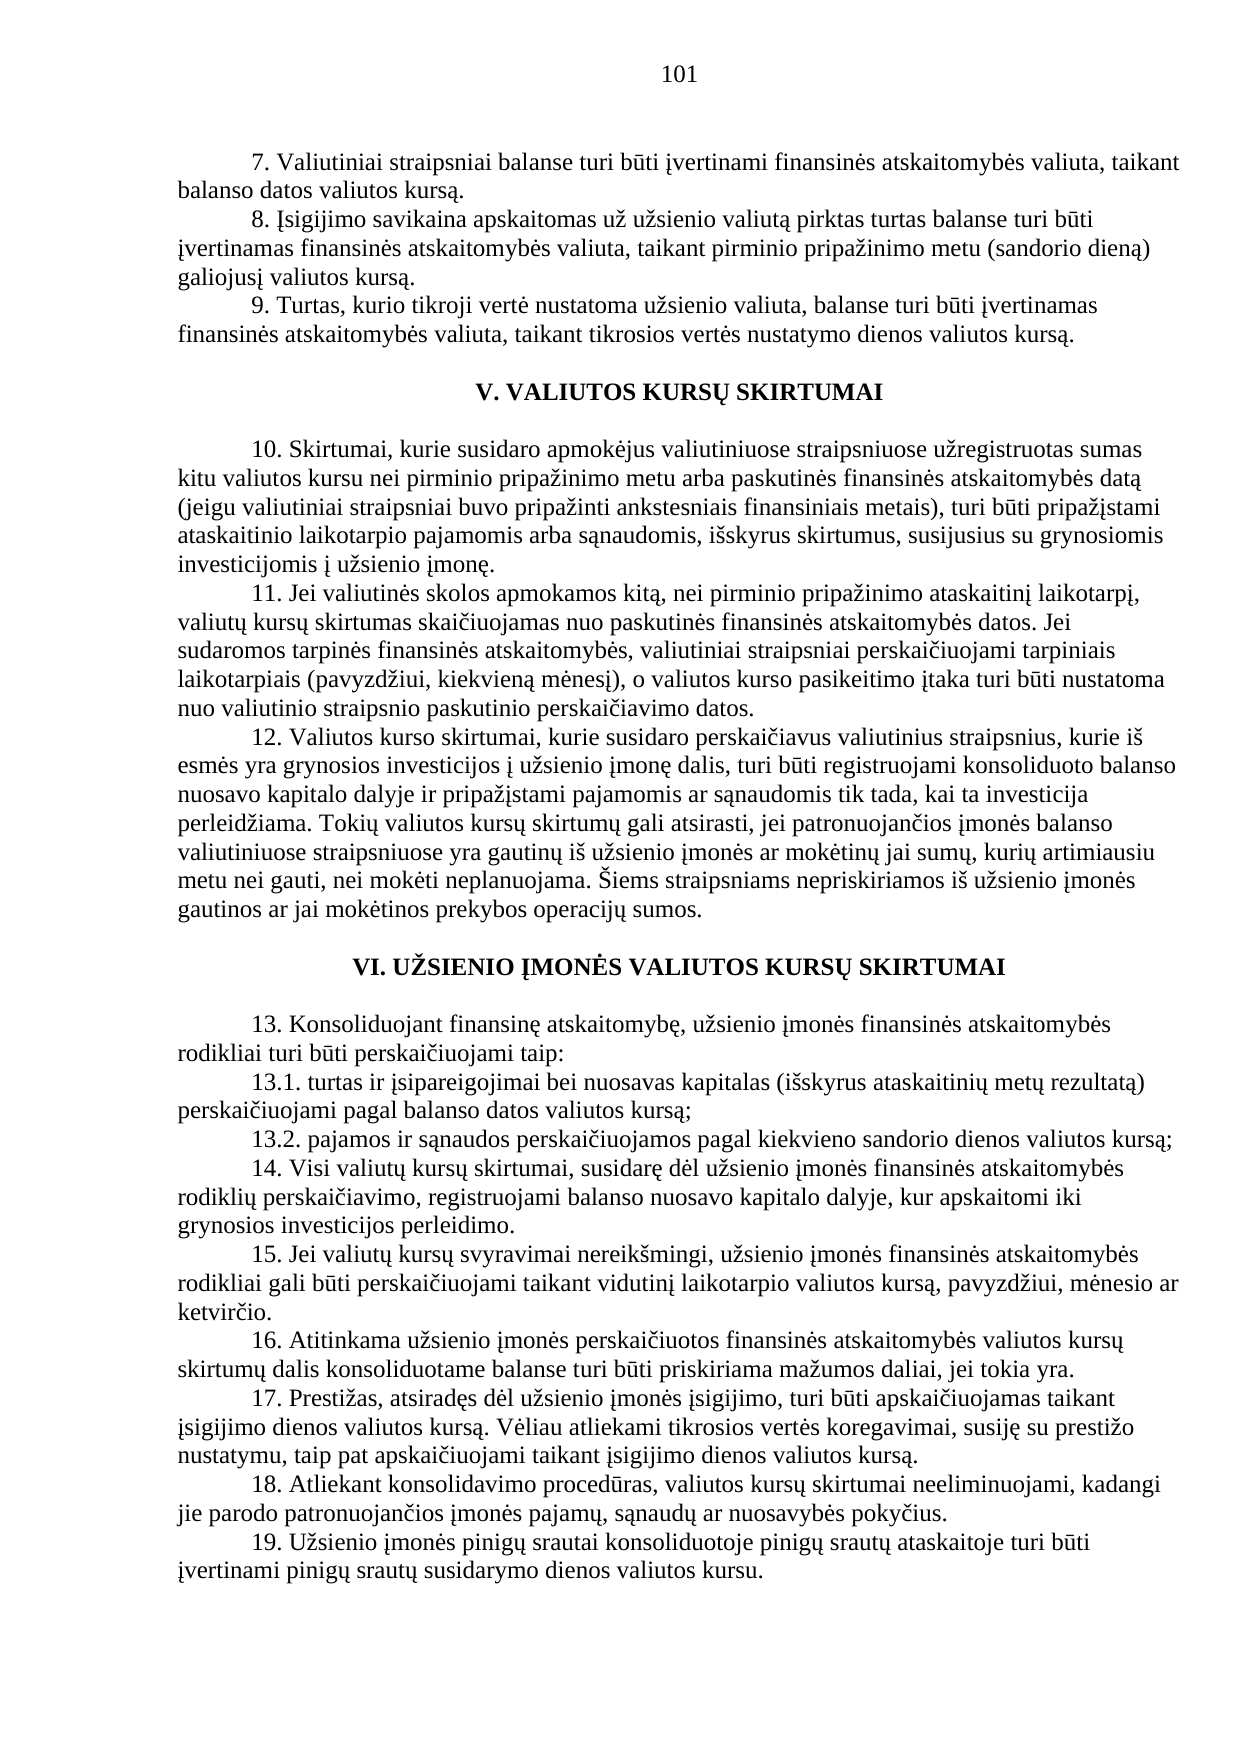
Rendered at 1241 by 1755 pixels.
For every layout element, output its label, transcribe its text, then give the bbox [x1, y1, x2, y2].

text 12. Valiutos kurso skirtumai, kurie susidaro perskaičiavus valiutinius straipsnius, kurie iš esmės yra grynosios investicijos į užsienio įmonę dalis, turi būti registruojami konsoliduoto balanso nuosavo kapitalo dalyje ir pripažįstami pajamomis ar sąnaudomis tik tada, kai ta investicija perleidžiama. Tokių valiutos kursų skirtumų gali atsirasti, jei patronuojančios įmonės balanso valiutiniuose straipsniuose yra gautinų iš užsienio įmonės ar mokėtinų jai sumų, kurių artimiausiu metu nei gauti, nei mokėti neplanuojama. Šiems straipsniams nepriskiriamos iš užsienio įmonės gautinos ar jai mokėtinos prekybos operacijų sumos. [177, 722, 1181, 923]
text VI. UŽSIENIO ĮMONĖS VALIUTOS KURSŲ SKIRTUMAI [177, 952, 1181, 981]
text 13. Konsoliduojant finansinę atskaitomybę, užsienio įmonės finansinės atskaitomybės rodikliai turi būti perskaičiuojami taip: [177, 1009, 1181, 1067]
text 11. Jei valiutinės skolos apmokamos kitą, nei pirminio pripažinimo ataskaitinį laikotarpį, valiutų kursų skirtumas skaičiuojamas nuo paskutinės finansinės atskaitomybės datos. Jei sudaromos tarpinės finansinės atskaitomybės, valiutiniai straipsniai perskaičiuojami tarpiniais laikotarpiais (pavyzdžiui, kiekvieną mėnesį), o valiutos kurso pasikeitimo įtaka turi būti nustatoma nuo valiutinio straipsnio paskutinio perskaičiavimo datos. [177, 578, 1181, 722]
text V. VALIUTOS KURSŲ SKIRTUMAI [177, 377, 1181, 406]
text 17. Prestižas, atsiradęs dėl užsienio įmonės įsigijimo, turi būti apskaičiuojamas taikant įsigijimo dienos valiutos kursą. Vėliau atliekami tikrosios vertės koregavimai, susiję su prestižo nustatymu, taip pat apskaičiuojami taikant įsigijimo dienos valiutos kursą. [177, 1383, 1181, 1469]
text 9. Turtas, kurio tikroji vertė nustatoma užsienio valiuta, balanse turi būti įvertinamas finansinės atskaitomybės valiuta, taikant tikrosios vertės nustatymo dienos valiutos kursą. [177, 291, 1181, 348]
text 16. Atitinkama užsienio įmonės perskaičiuotos finansinės atskaitomybės valiutos kursų skirtumų dalis konsoliduotame balanse turi būti priskiriama mažumos daliai, jei tokia yra. [177, 1326, 1181, 1383]
text 18. Atliekant konsolidavimo procedūras, valiutos kursų skirtumai neeliminuojami, kadangi jie parodo patronuojančios įmonės pajamų, sąnaudų ar nuosavybės pokyčius. [177, 1469, 1181, 1527]
text 10. Skirtumai, kurie susidaro apmokėjus valiutiniuose straipsniuose užregistruotas sumas kitu valiutos kursu nei pirminio pripažinimo metu arba paskutinės finansinės atskaitomybės datą (jeigu valiutiniai straipsniai buvo pripažinti ankstesniais finansiniais metais), turi būti pripažįstami ataskaitinio laikotarpio pajamomis arba sąnaudomis, išskyrus skirtumus, susijusius su grynosiomis investicijomis į užsienio įmonę. [177, 434, 1181, 578]
text 8. Įsigijimo savikaina apskaitomas už užsienio valiutą pirktas turtas balanse turi būti įvertinamas finansinės atskaitomybės valiuta, taikant pirminio pripažinimo metu (sandorio dieną) galiojusį valiutos kursą. [177, 204, 1181, 291]
text 13.2. pajamos ir sąnaudos perskaičiuojamos pagal kiekvieno sandorio dienos valiutos kursą; [177, 1124, 1181, 1153]
text 15. Jei valiutų kursų svyravimai nereikšmingi, užsienio įmonės finansinės atskaitomybės rodikliai gali būti perskaičiuojami taikant vidutinį laikotarpio valiutos kursą, pavyzdžiui, mėnesio ar ketvirčio. [177, 1239, 1181, 1326]
text 13.1. turtas ir įsipareigojimai bei nuosavas kapitalas (išskyrus ataskaitinių metų rezultatą) perskaičiuojami pagal balanso datos valiutos kursą; [177, 1067, 1181, 1124]
text 14. Visi valiutų kursų skirtumai, susidarę dėl užsienio įmonės finansinės atskaitomybės rodiklių perskaičiavimo, registruojami balanso nuosavo kapitalo dalyje, kur apskaitomi iki grynosios investicijos perleidimo. [177, 1153, 1181, 1239]
text 7. Valiutiniai straipsniai balanse turi būti įvertinami finansinės atskaitomybės valiuta, taikant balanso datos valiutos kursą. [177, 147, 1181, 204]
text 19. Užsienio įmonės pinigų srautai konsoliduotoje pinigų srautų ataskaitoje turi būti įvertinami pinigų srautų susidarymo dienos valiutos kursu. [177, 1527, 1181, 1584]
